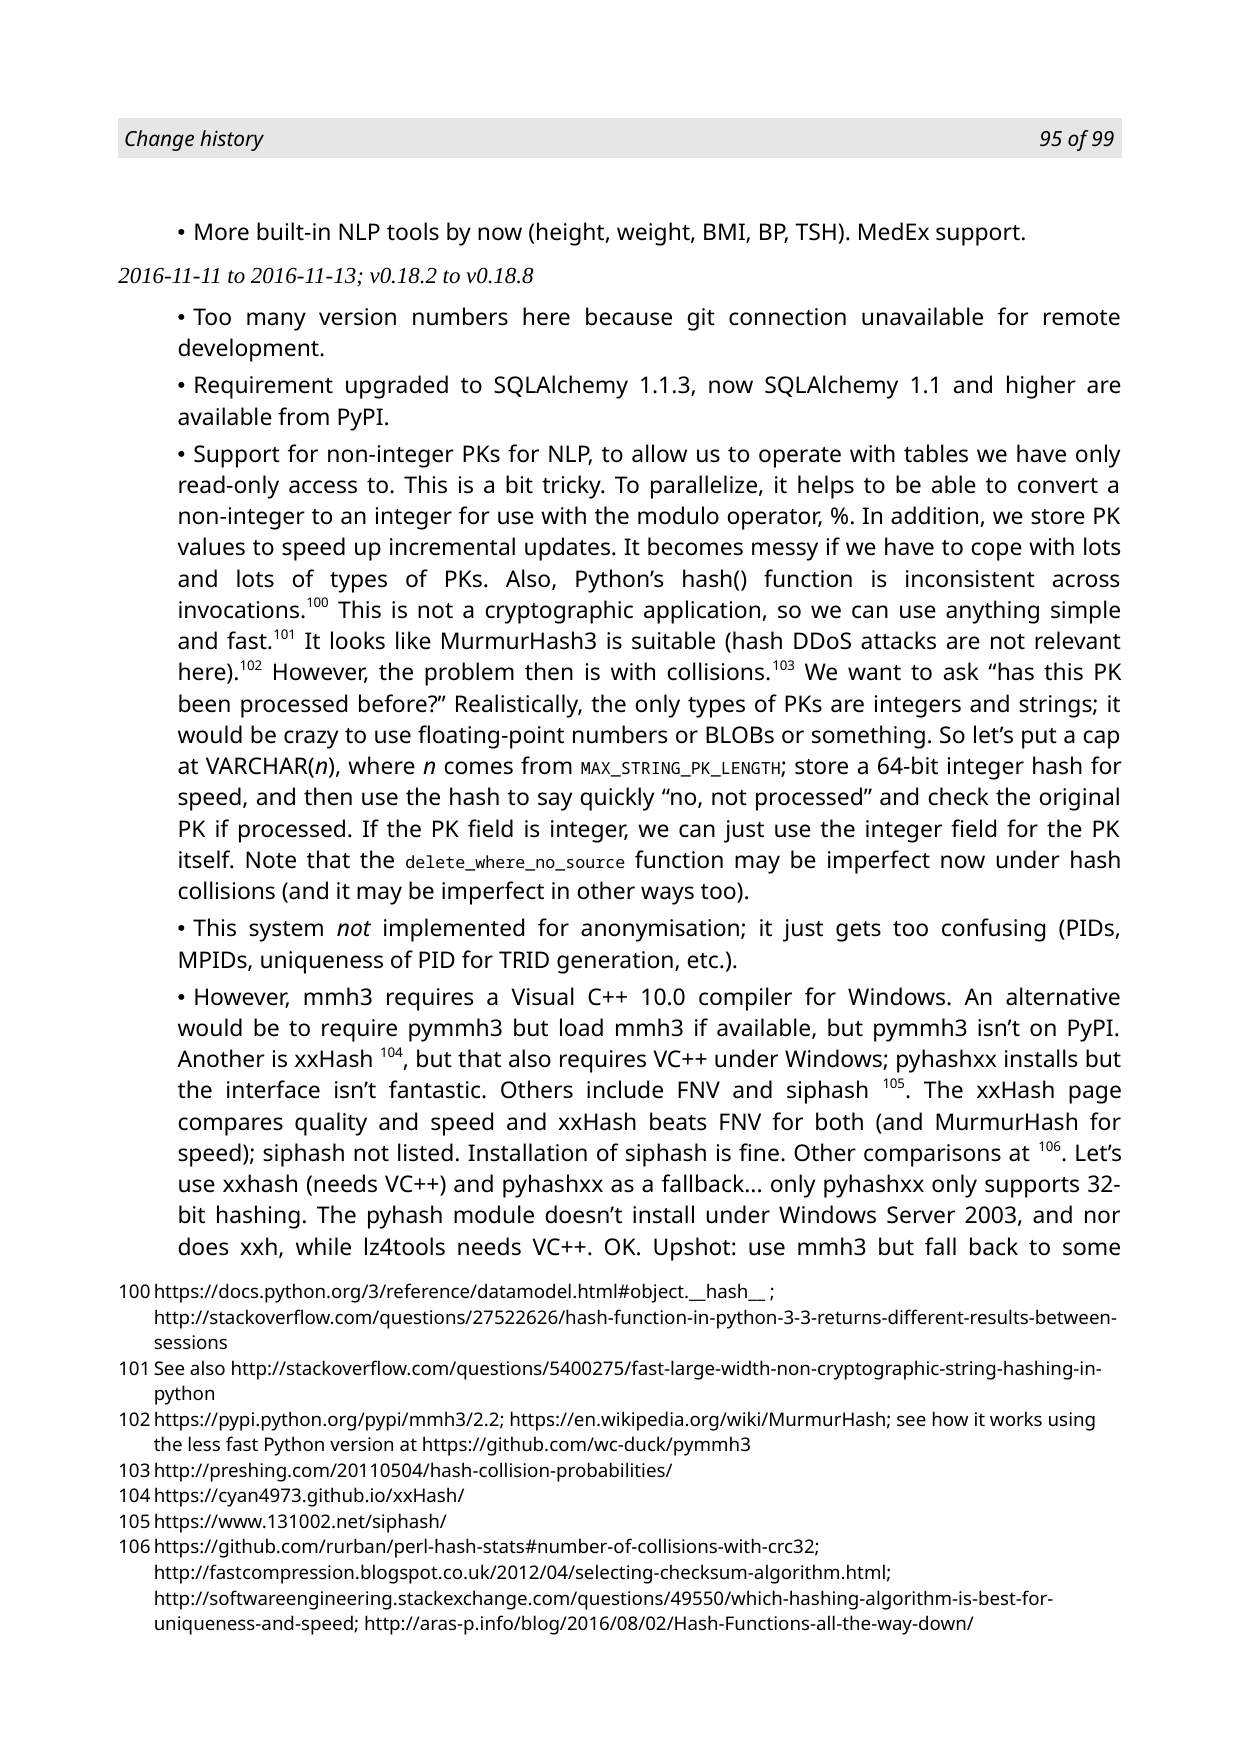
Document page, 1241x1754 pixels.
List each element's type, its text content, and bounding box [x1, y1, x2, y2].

list https://docs.python.org/3/reference/datamodel.html#object.__hash__ ; http://stackoverflow.com/questions/27522626/hash-function-in-python-3-3-returns-different-results-between-sessions [118, 1278, 1122, 1355]
list https://pypi.python.org/pypi/mmh3/2.2; https://en.wikipedia.org/wiki/MurmurHash; see how it works using the less fast Python version at https://github.com/wc-duck/pymmh3 [118, 1406, 1122, 1457]
list http://preshing.com/20110504/hash-collision-probabilities/ [118, 1457, 1122, 1483]
list https://github.com/rurban/perl-hash-stats#number-of-collisions-with-crc32; http://fastcompression.blogspot.co.uk/2012/04/selecting-checksum-algorithm.html; http://softwareengineering.stackexchange.com/questions/49550/which-hashing-algorithm-is-best-for-uniqueness-and-speed; http://aras-p.info/blog/2016/08/02/Hash-Functions-all-the-way-down/ [118, 1534, 1122, 1636]
list More built-in NLP tools by now (height, weight, BMI, BP, TSH). MedEx support. [177, 216, 1122, 247]
list https://cyan4973.github.io/xxHash/ [118, 1483, 1122, 1508]
subtitle 2016-11-11 to 2016-11-13; v0.18.2 to v0.18.8 [118, 262, 1122, 288]
list However, mmh3 requires a Visual C++ 10.0 compiler for Windows. An alternative would be to require pymmh3 but load mmh3 if available, but pymmh3 isn’t on PyPI. Another is xxHash , but that also requires VC++ under Windows; pyhashxx installs but the interface isn’t fantastic. Others include FNV and siphash . The xxHash page compares quality and speed and xxHash beats FNV for both (and MurmurHash for speed); siphash not listed. Installation of siphash is fine. Other comparisons at . Let’s use xxhash (needs VC++) and pyhashxx as a fallback... only pyhashxx only supports 32-bit hashing. The pyhash module doesn’t install under Windows Server 2003, and nor does xxh, while lz4tools needs VC++. OK. Upshot: use mmh3 but fall back to some [177, 981, 1122, 1262]
list See also http://stackoverflow.com/questions/5400275/fast-large-width-non-cryptographic-string-hashing-in-python [118, 1355, 1122, 1406]
list Support for non-integer PKs for NLP, to allow us to operate with tables we have only read-only access to. This is a bit tricky. To parallelize, it helps to be able to convert a non-integer to an integer for use with the modulo operator, %. In addition, we store PK values to speed up incremental updates. It becomes messy if we have to cope with lots and lots of types of PKs. Also, Python’s hash() function is inconsistent across invocations. This is not a cryptographic application, so we can use anything simple and fast. It looks like MurmurHash3 is suitable (hash DDoS attacks are not relevant here). However, the problem then is with collisions. We want to ask “has this PK been processed before?” Realistically, the only types of PKs are integers and strings; it would be crazy to use floating-point numbers or BLOBs or something. So let’s put a cap at VARCHAR(n), where n comes from MAX_STRING_PK_LENGTH; store a 64-bit integer hash for speed, and then use the hash to say quickly “no, not processed” and check the original PK if processed. If the PK field is integer, we can just use the integer field for the PK itself. Note that the delete_where_no_source function may be imperfect now under hash collisions (and it may be imperfect in other ways too). [177, 438, 1122, 906]
list Requirement upgraded to SQLAlchemy 1.1.3, now SQLAlchemy 1.1 and higher are available from PyPI. [177, 369, 1122, 432]
list https://www.131002.net/siphash/ [118, 1508, 1122, 1534]
list Too many version numbers here because git connection unavailable for remote development. [177, 301, 1122, 363]
list This system not implemented for anonymisation; it just gets too confusing (PIDs, MPIDs, uniqueness of PID for TRID generation, etc.). [177, 912, 1122, 975]
